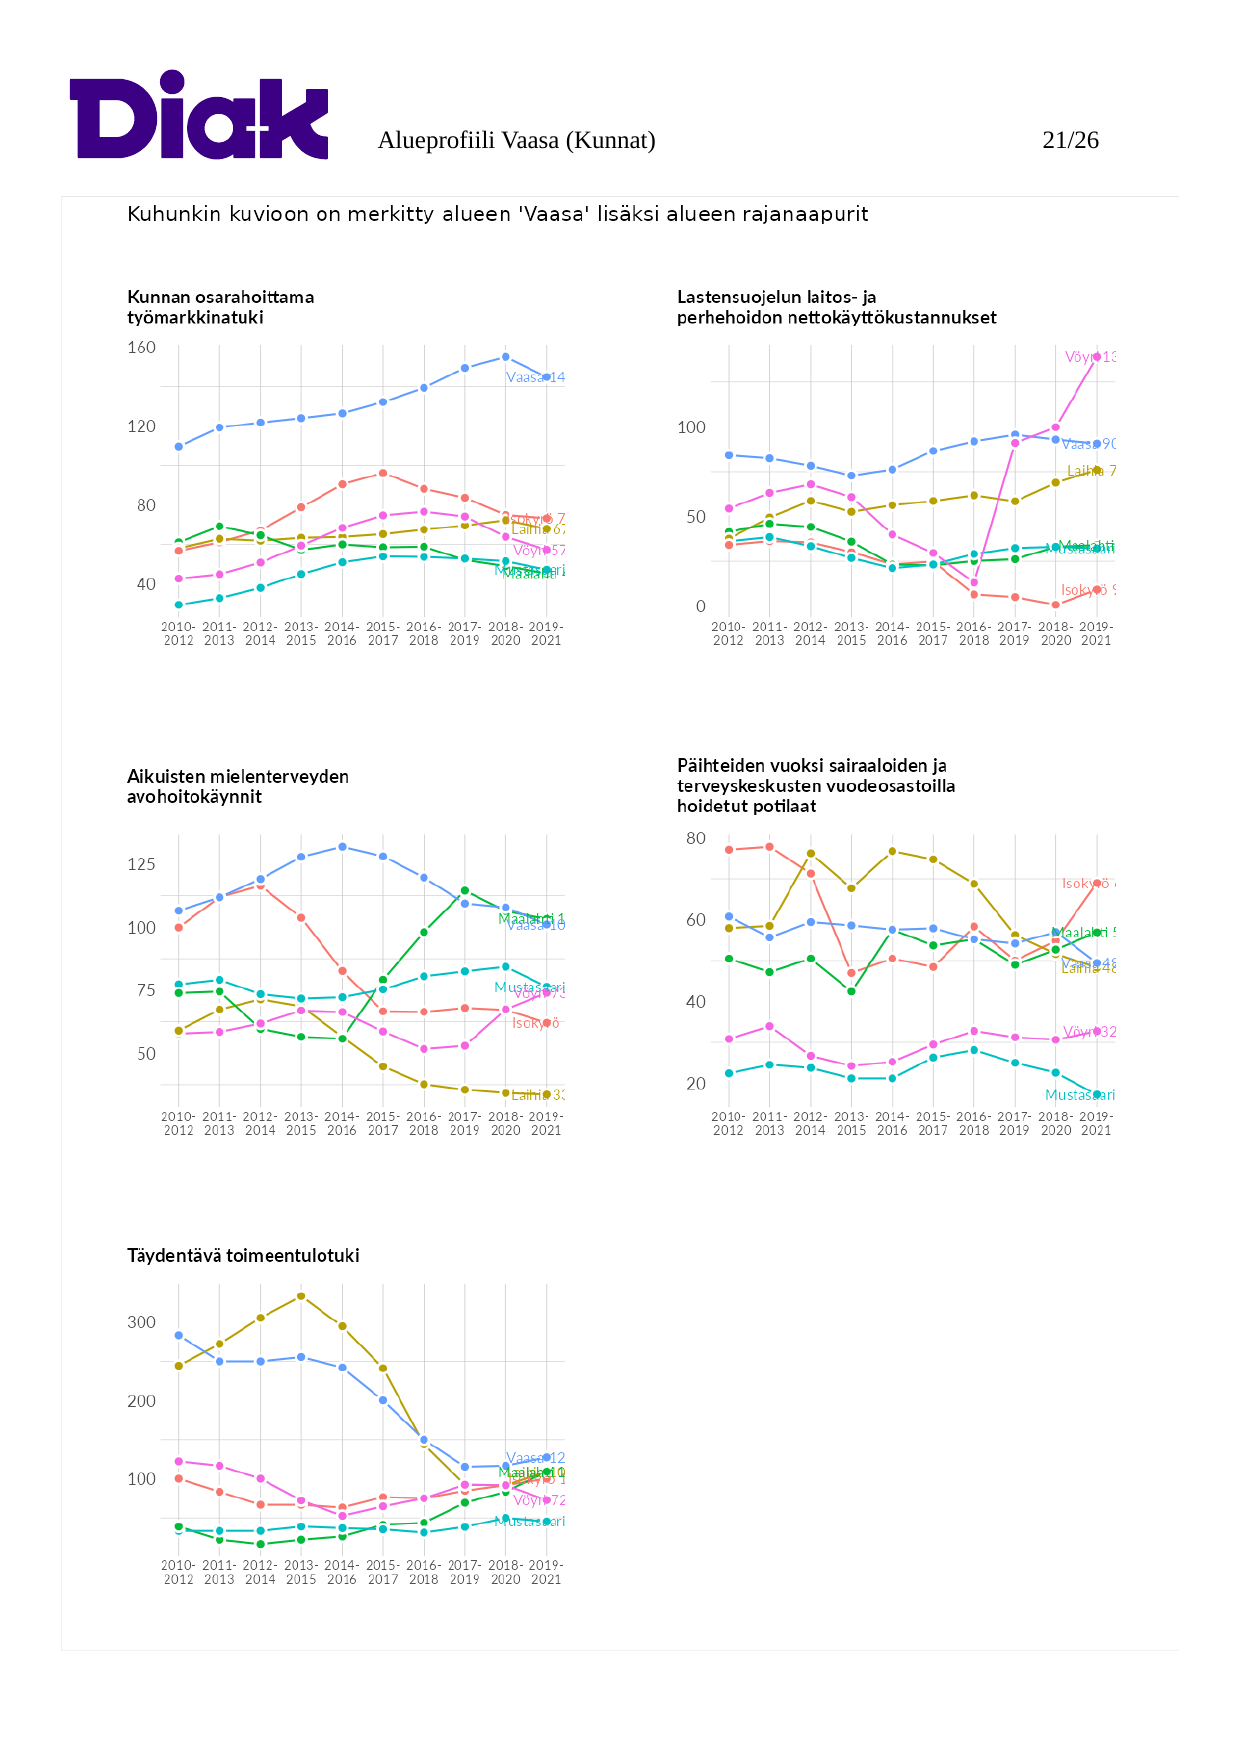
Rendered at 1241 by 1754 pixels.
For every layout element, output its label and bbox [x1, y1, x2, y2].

picture [61, 196, 1179, 1651]
